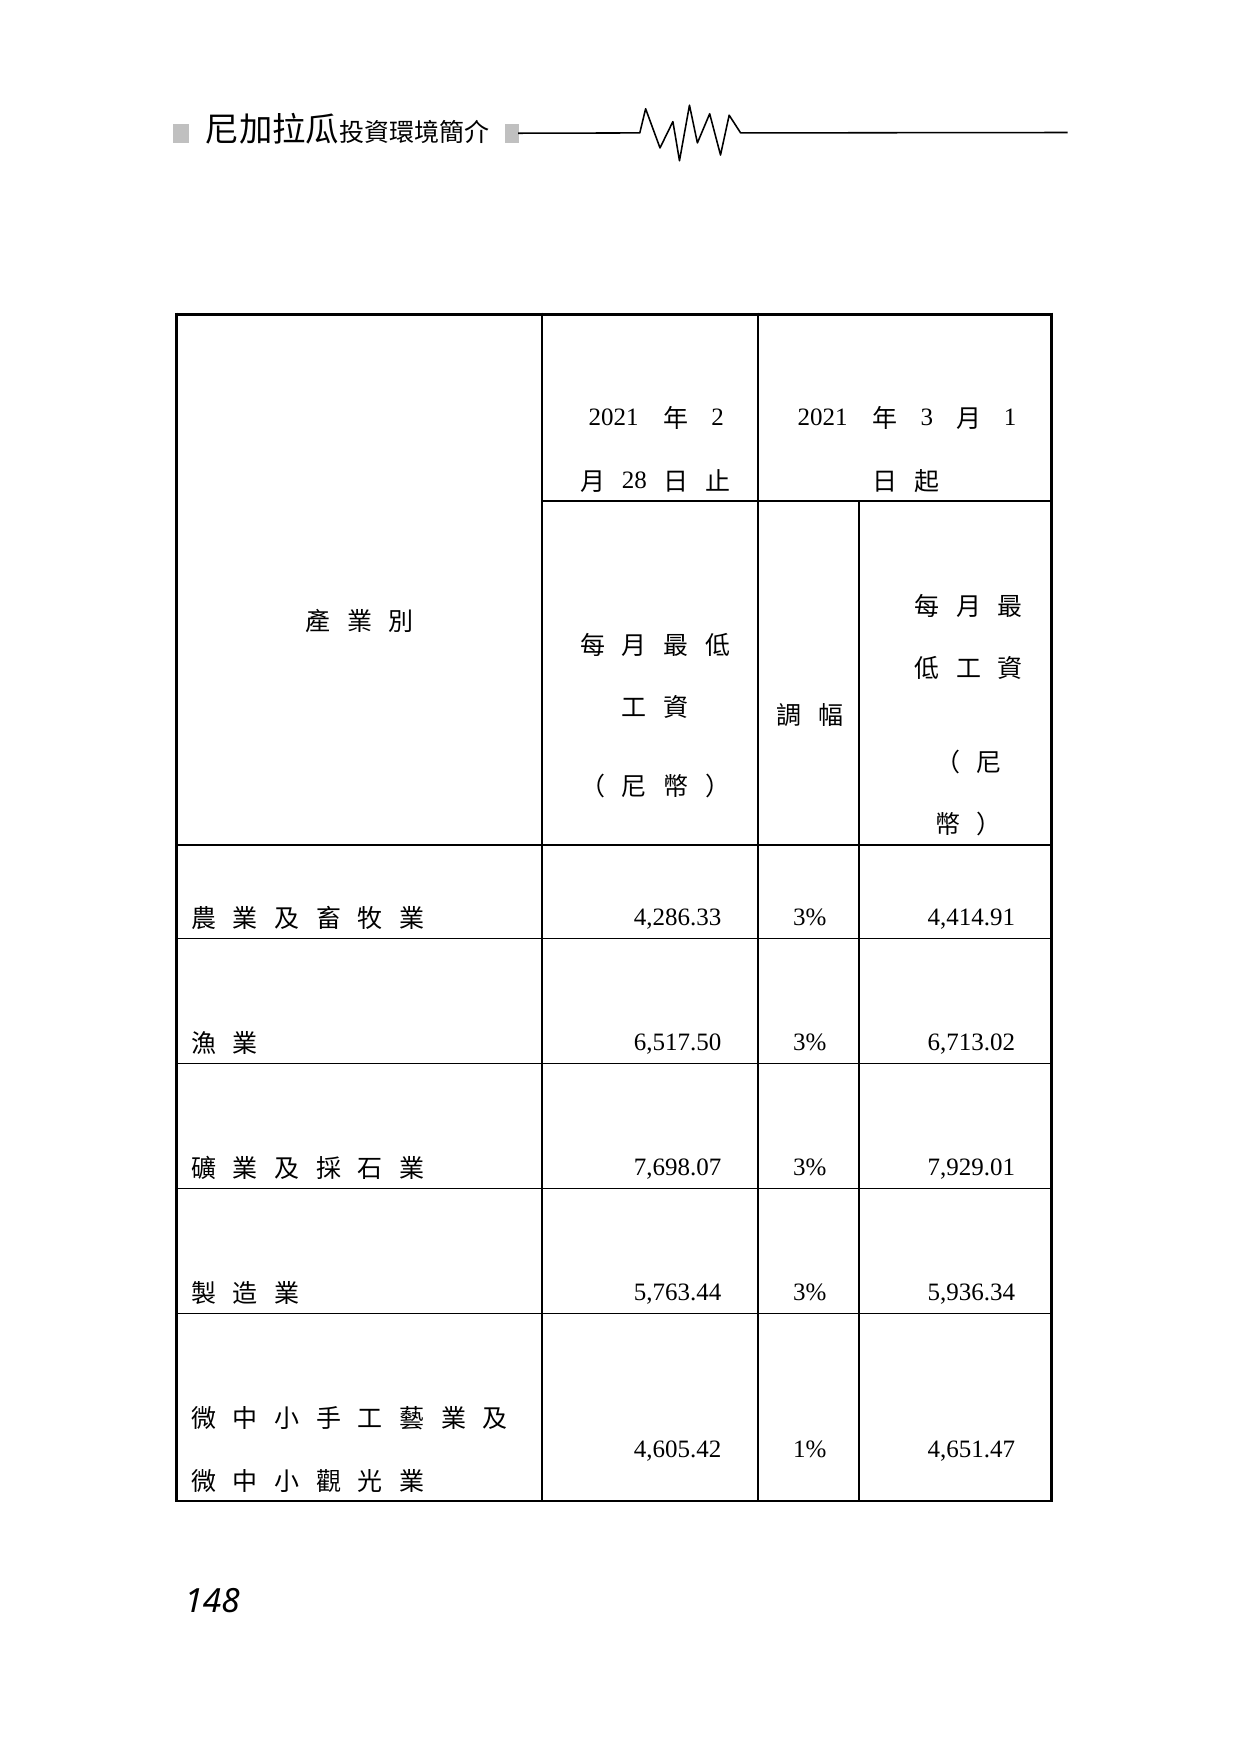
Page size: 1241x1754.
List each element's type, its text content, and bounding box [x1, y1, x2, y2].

table_cell 5,936.34 [860, 1189, 1050, 1313]
table_cell 4,414.91 [860, 846, 1050, 938]
table_cell 漁業 [178, 939, 541, 1063]
table_cell 6,517.50 [543, 939, 757, 1063]
table_cell 7,929.01 [860, 1064, 1050, 1188]
table_cell 微中小手工藝業及微中小觀光業 [178, 1314, 541, 1500]
table_cell 3% [759, 939, 858, 1063]
table_cell 3% [759, 1064, 858, 1188]
table_header 產業別 [178, 316, 541, 844]
table_cell 4,286.33 [543, 846, 757, 938]
table_cell 6,713.02 [860, 939, 1050, 1063]
table_cell 調幅 [759, 502, 858, 844]
table_cell 4,605.42 [543, 1314, 757, 1500]
table_cell 7,698.07 [543, 1064, 757, 1188]
table_cell 製造業 [178, 1189, 541, 1313]
table_cell 每月最低工資 （尼幣） [543, 502, 757, 844]
table_cell 3% [759, 1189, 858, 1313]
table_cell 4,651.47 [860, 1314, 1050, 1500]
table_cell 5,763.44 [543, 1189, 757, 1313]
table_cell 礦業及採石業 [178, 1064, 541, 1188]
table_cell 農業及畜牧業 [178, 846, 541, 938]
table_header 2021年2月28日止 [543, 316, 757, 500]
table_cell 1% [759, 1314, 858, 1500]
table_header 2021年3月1日起 [759, 316, 1050, 500]
table_cell 3% [759, 846, 858, 938]
table_cell 每月最低工資 （尼幣） [860, 502, 1050, 844]
